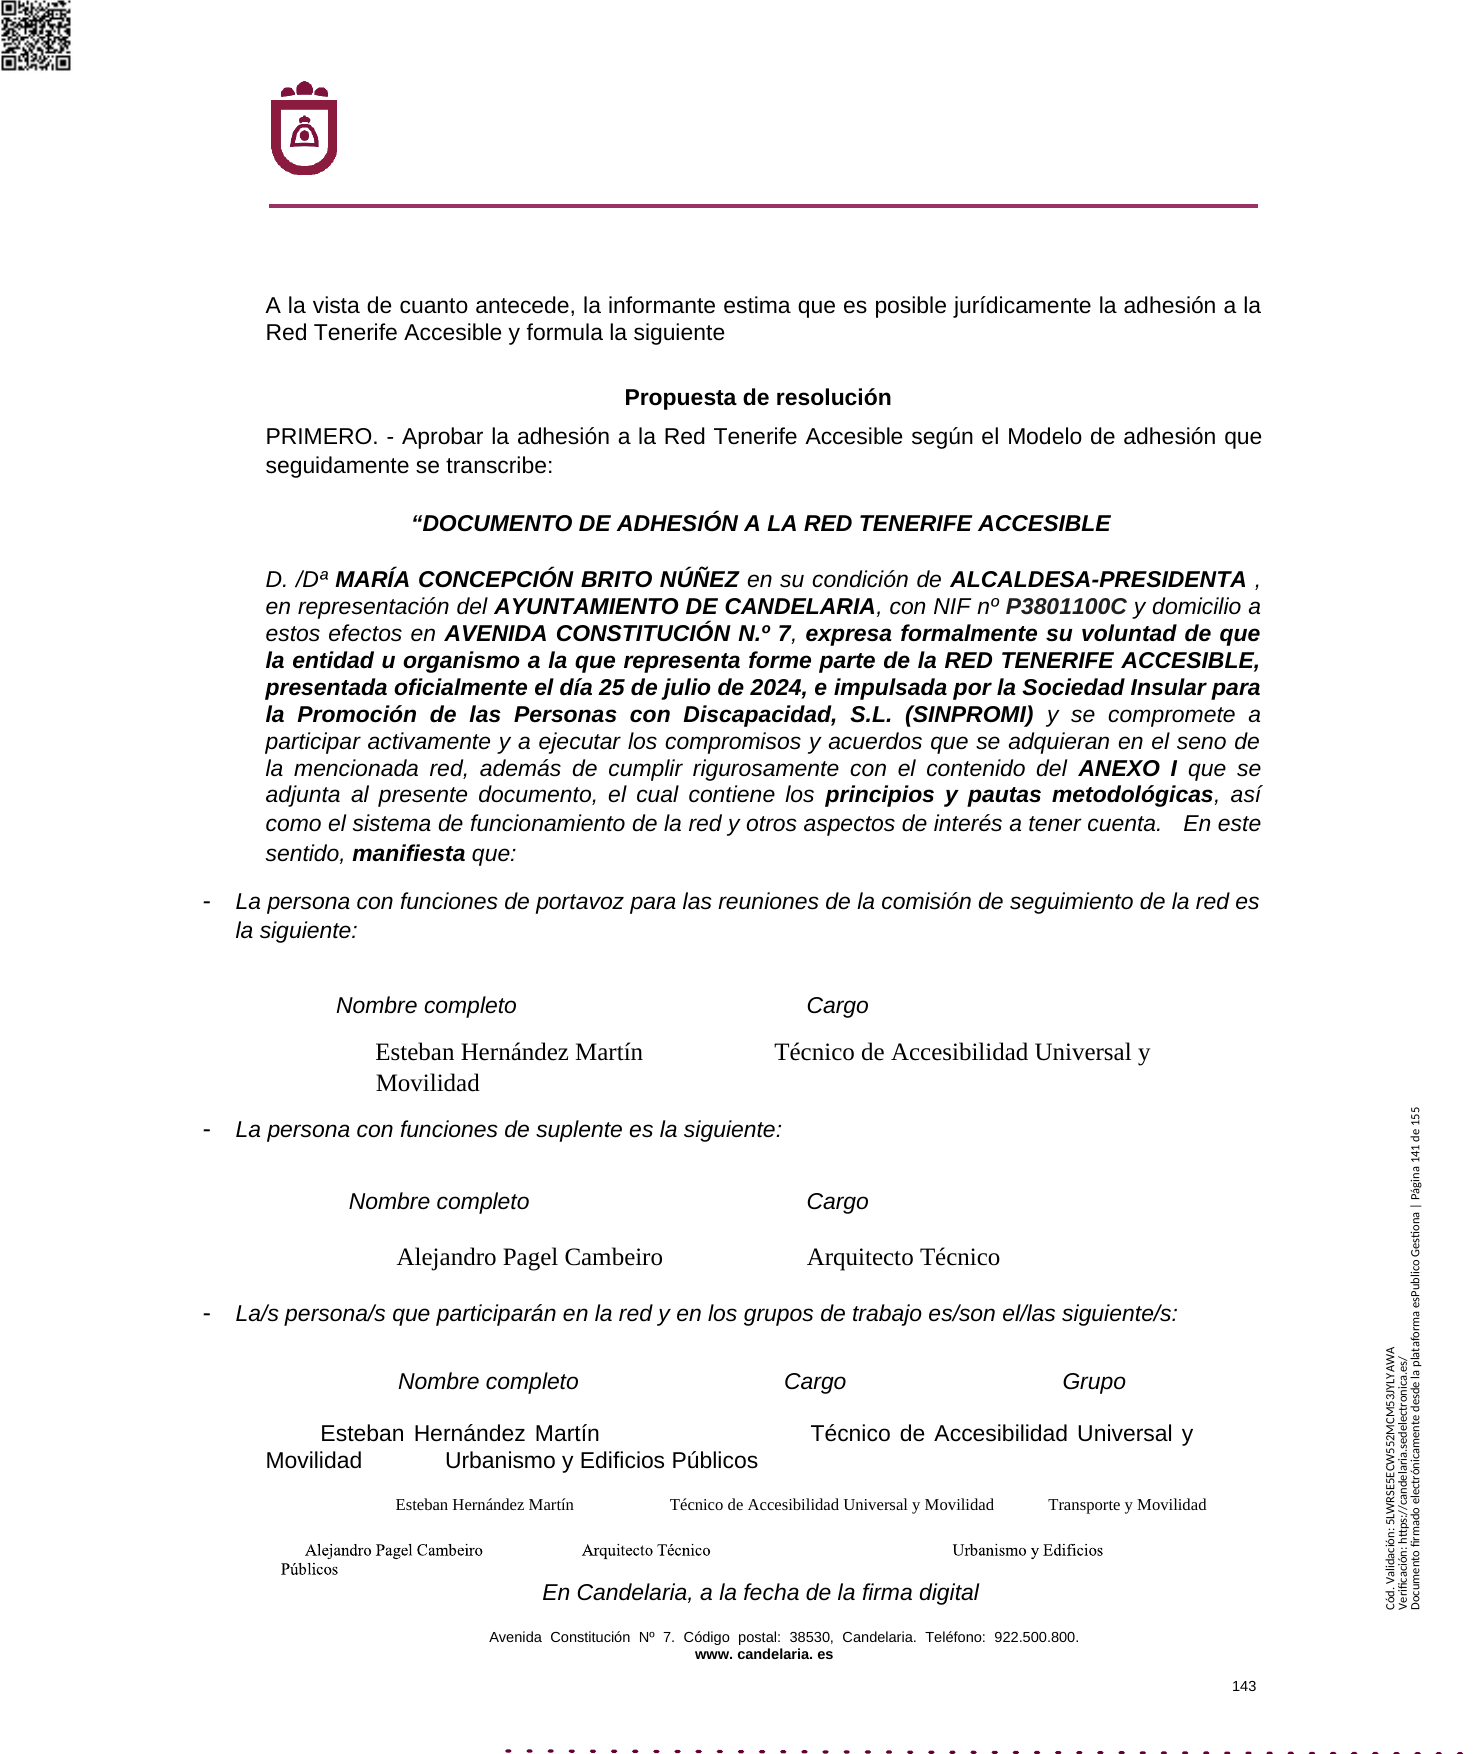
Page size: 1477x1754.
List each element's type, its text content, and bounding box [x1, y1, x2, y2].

subtitle Propuesta de resolución [259, 384, 1270, 411]
text En Candelaria, a la fecha de la firma digital [236, 1579, 1293, 1605]
text Esteban Hernández Martín Técnico de Accesibilidad Universal y [236, 1037, 1295, 1066]
text Nombre completo Cargo [235, 1186, 1300, 1216]
text Nombre completo Cargo [235, 990, 1300, 1019]
text Alejandro Pagel Cambeiro Arquitecto Técnico [396, 1242, 1300, 1270]
text Movilidad [235, 1068, 1300, 1097]
subtitle “DOCUMENTO DE ADHESIÓN A LA RED TENERIFE ACCESIBLE [236, 510, 1294, 537]
list La persona con funciones de portavoz para las reuniones de la comisión de seguimiento de la red es la siguiente: [203, 883, 1263, 944]
text A la vista de cuanto antecede, la informante estima que es posible jurídicamente la adhesión a la Red Tenerife Accesible y formula la siguiente [265, 292, 1263, 345]
list La/s persona/s que participarán en la red y en los grupos de trabajo es/son el/las siguiente/s: [203, 1295, 1263, 1329]
text D. /Dª MARÍA CONCEPCIÓN BRITO NÚÑEZ en su condición de ALCALDESA-PRESIDENTA , en representación del AYUNTAMIENTO DE CANDELARIA, con NIF nº P3801100C y domicilio a estos efectos en AVENIDA CONSTITUCIÓN N.º 7, expresa formalmente su voluntad de que la entidad u organismo a la que representa forme parte de la RED TENERIFE ACCESIBLE, presentada oficialmente el día 25 de julio de 2024, e impulsada por la Sociedad Insular para la Promoción de las Personas con Discapacidad, S.L. (SINPROMI) y se compromete a participar activamente y a ejecutar los compromisos y acuerdos que se adquieran en el seno de la mencionada red, además de cumplir rigurosamente con el contenido del ANEXO I que se adjunta al presente documento, el cual contiene los principios y pautas metodológicas, así como el sistema de funcionamiento de la red y otros aspectos de interés a tener cuenta. En este sentido, manifiesta que: [265, 566, 1263, 866]
list La persona con funciones de suplente es la siguiente: [203, 1110, 1263, 1144]
text PRIMERO. - Aprobar la adhesión a la Red Tenerife Accesible según el Modelo de adhesión que seguidamente se transcribe: [265, 423, 1263, 479]
text Nombre completo Cargo Grupo [235, 1366, 1300, 1396]
text Esteban Hernández Martín Técnico de Accesibilidad Universal y Movilidad Urbanismo y Edificios Públicos [265, 1419, 1197, 1473]
text Esteban Hernández Martín Técnico de Accesibilidad Universal y Movilidad Transporte y Movilidad [370, 1495, 1300, 1514]
